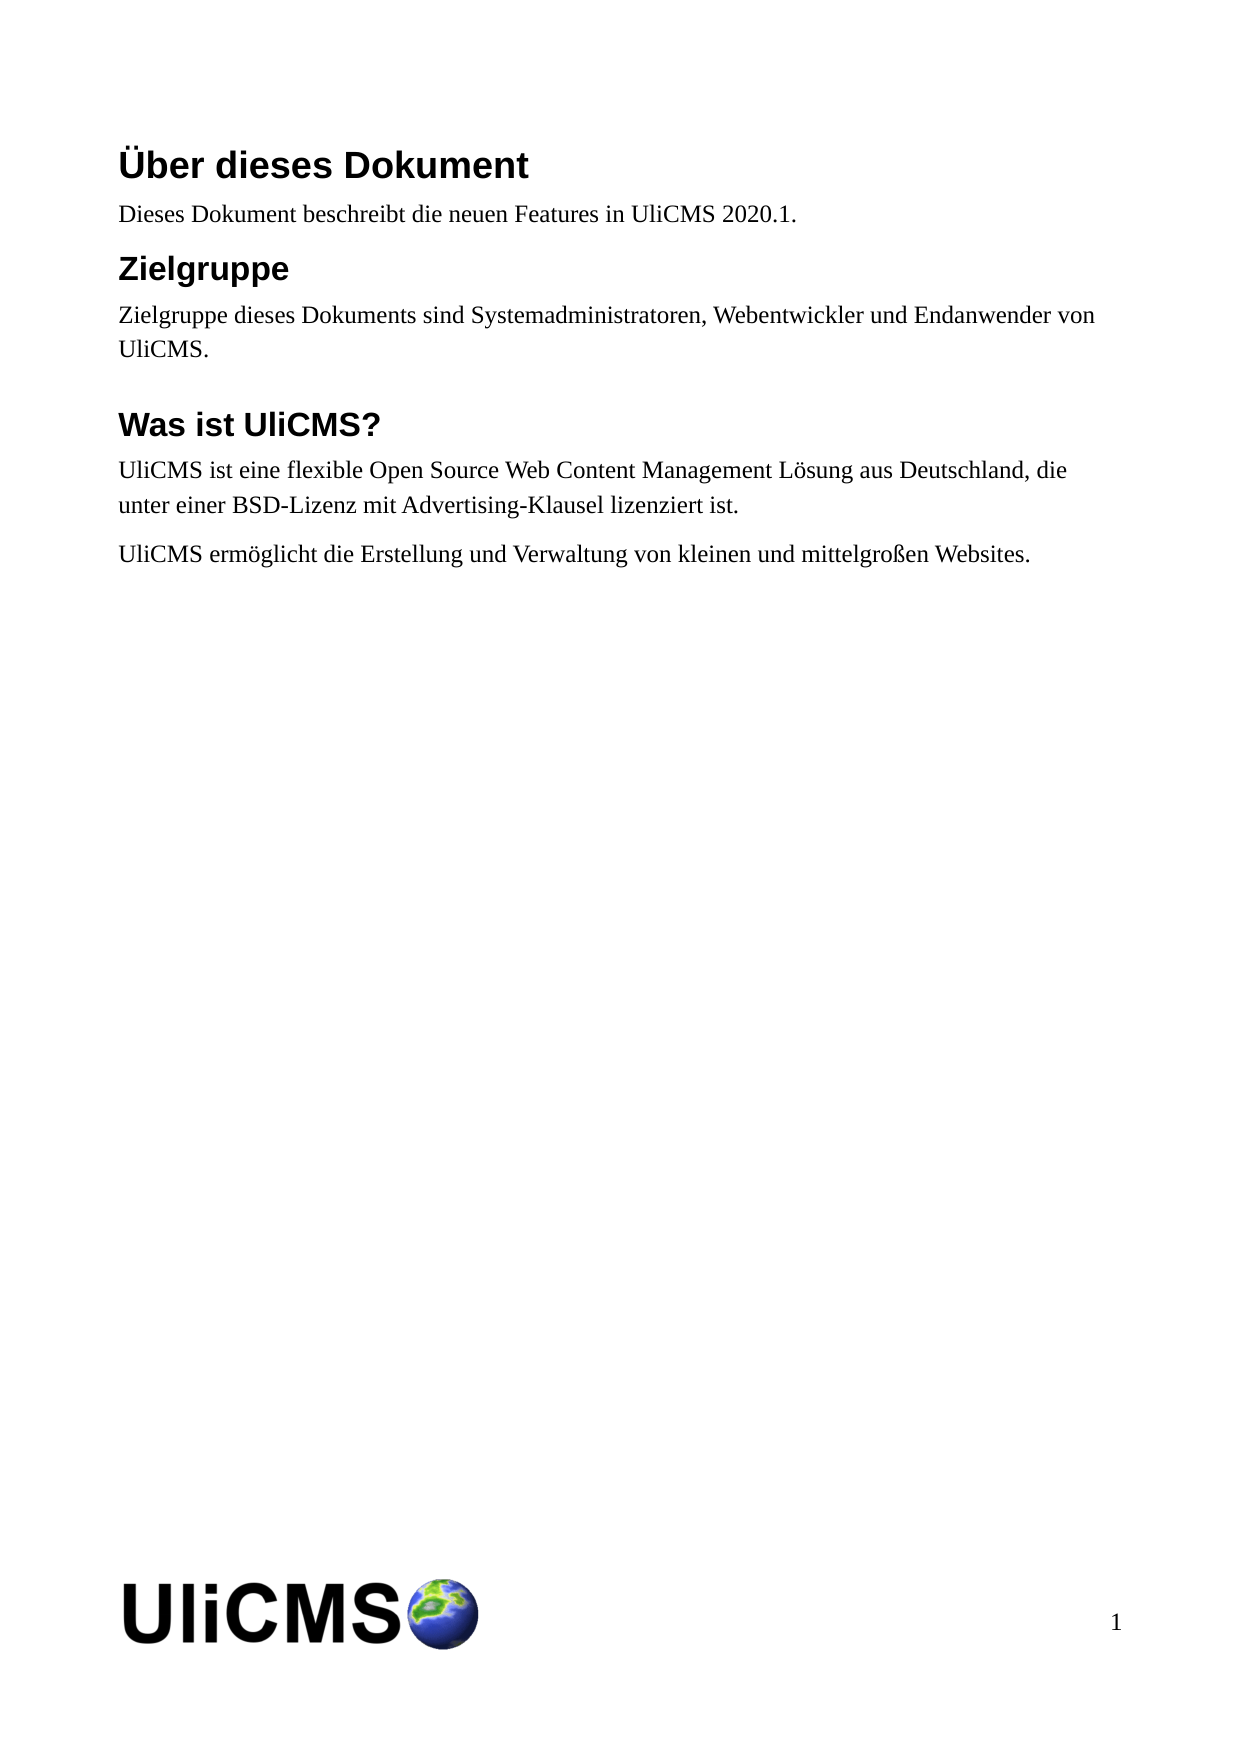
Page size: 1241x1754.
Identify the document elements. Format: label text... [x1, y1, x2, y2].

subtitle Was ist UliCMS? [118, 404, 1122, 443]
text Dieses Dokument beschreibt die neuen Features in UliCMS 2020.1. [118, 199, 1122, 228]
text UliCMS ist eine flexible Open Source Web Content Management Lösung aus Deutschland, die unter einer BSD-Lizenz mit Advertising-Klausel lizenziert ist. [118, 456, 1122, 519]
picture [118, 1578, 479, 1652]
subtitle Über dieses Dokument [118, 143, 1122, 187]
text UliCMS ermöglicht die Erstellung und Verwaltung von kleinen und mittelgroßen Websites. [118, 539, 1122, 568]
text Zielgruppe dieses Dokuments sind Systemadministratoren, Webentwickler und Endanwender von UliCMS. [118, 300, 1122, 363]
subtitle Zielgruppe [118, 249, 1122, 287]
